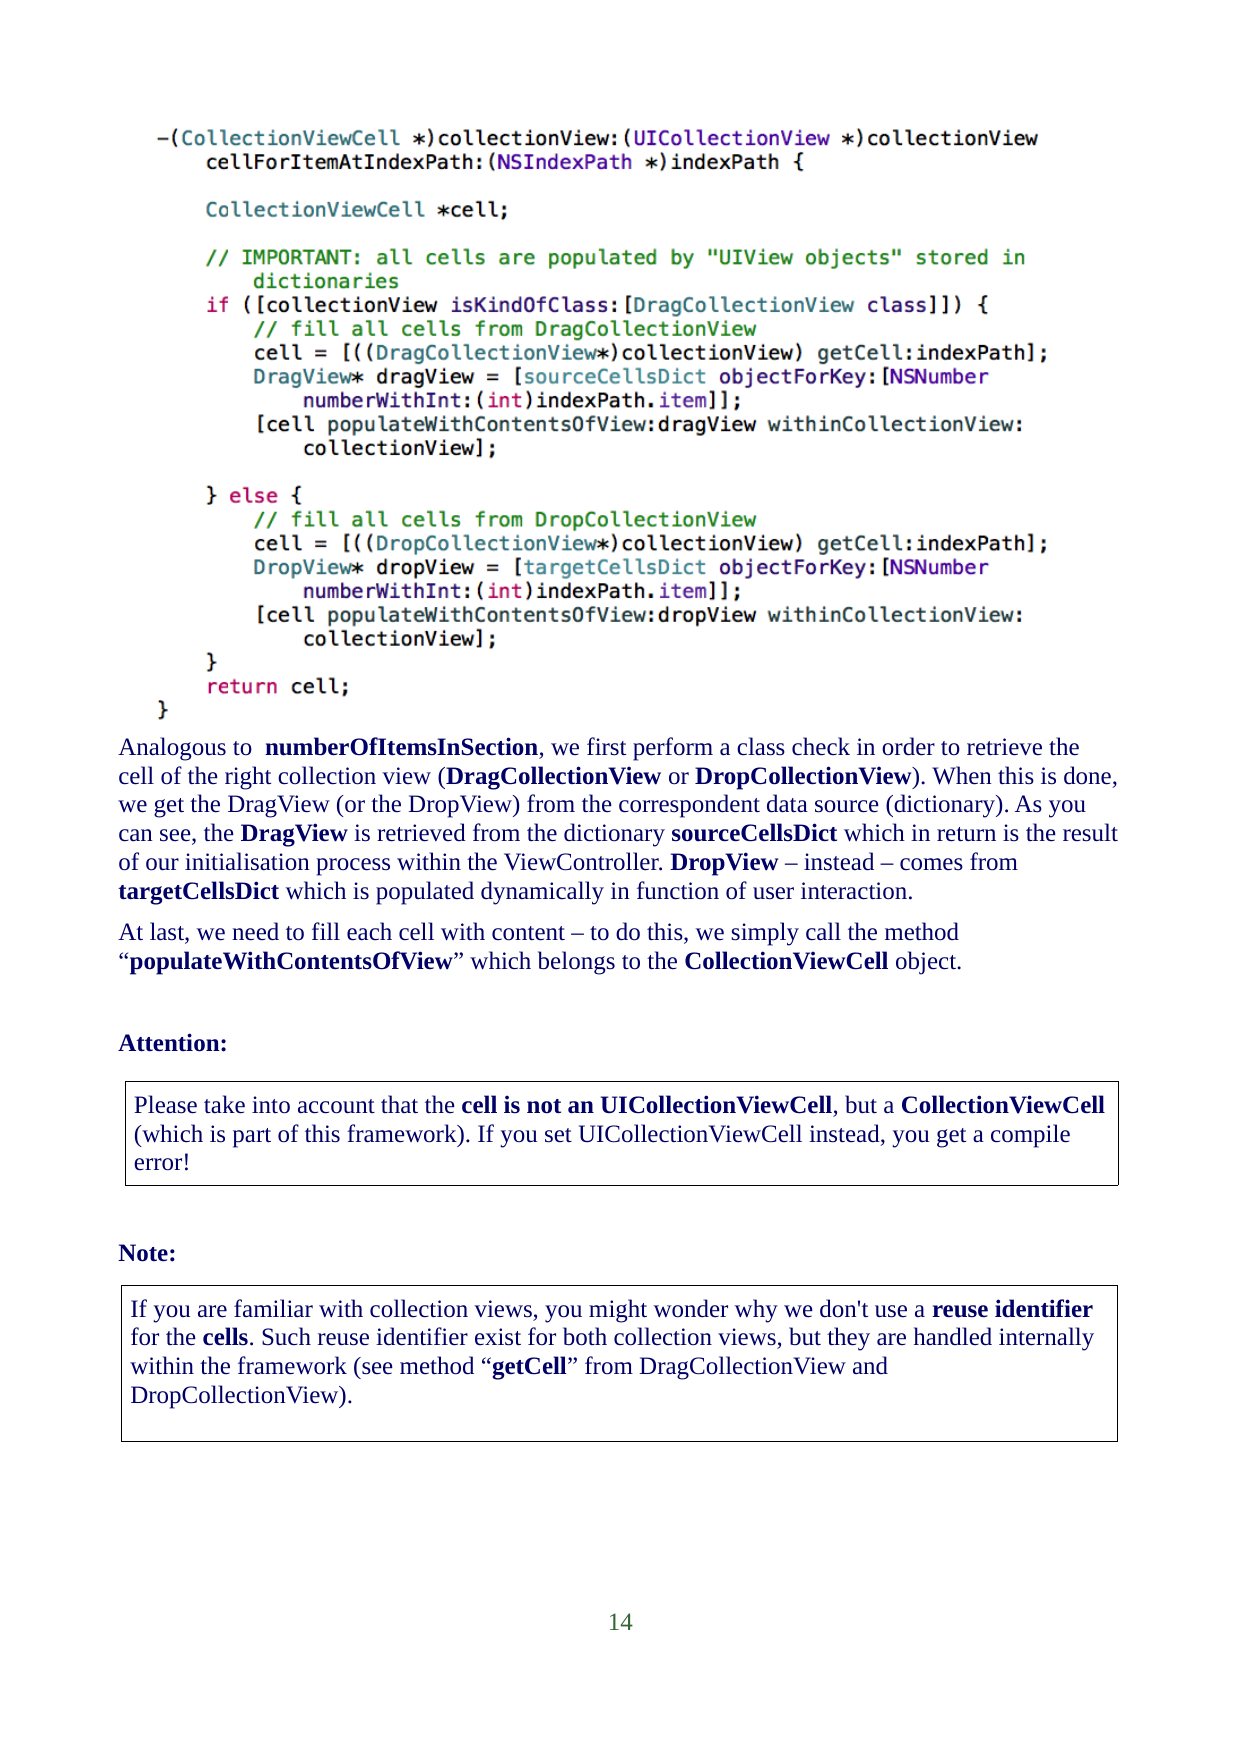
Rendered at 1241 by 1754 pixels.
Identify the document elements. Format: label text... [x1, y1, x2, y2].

picture [150, 118, 1091, 732]
text Analogous to numberOfItemsInSection, we first perform a class check in order to retrieve the cell of the right collection view (DragCollectionView or DropCollectionView). When this is done, we get the DragView (or the DropView) from the correspondent data source (dictionary). As you can see, the DragView is retrieved from the dictionary sourceCellsDict which in return is the result of our initialisation process within the ViewController. DropView – instead – comes from targetCellsDict which is populated dynamically in function of user interaction. [118, 118, 1122, 904]
text If you are familiar with collection views, you might wonder why we don't use a reuse identifier for the cells. Such reuse identifier exist for both collection views, but they are handled internally within the framework (see method “getCell” from DragCollectionView and DropCollectionView). [130, 1294, 1108, 1409]
text At last, we need to fill each cell with content – to do this, we simply call the method “populateWithContentsOfView” which belongs to the CollectionViewCell object. [118, 917, 1122, 974]
text Attention: [118, 1028, 1122, 1057]
text Note: [118, 1238, 1122, 1267]
text Please take into account that the cell is not an UICollectionViewCell, but a CollectionViewCell (which is part of this framework). If you set UICollectionViewCell instead, you get a compile error! [134, 1090, 1109, 1176]
